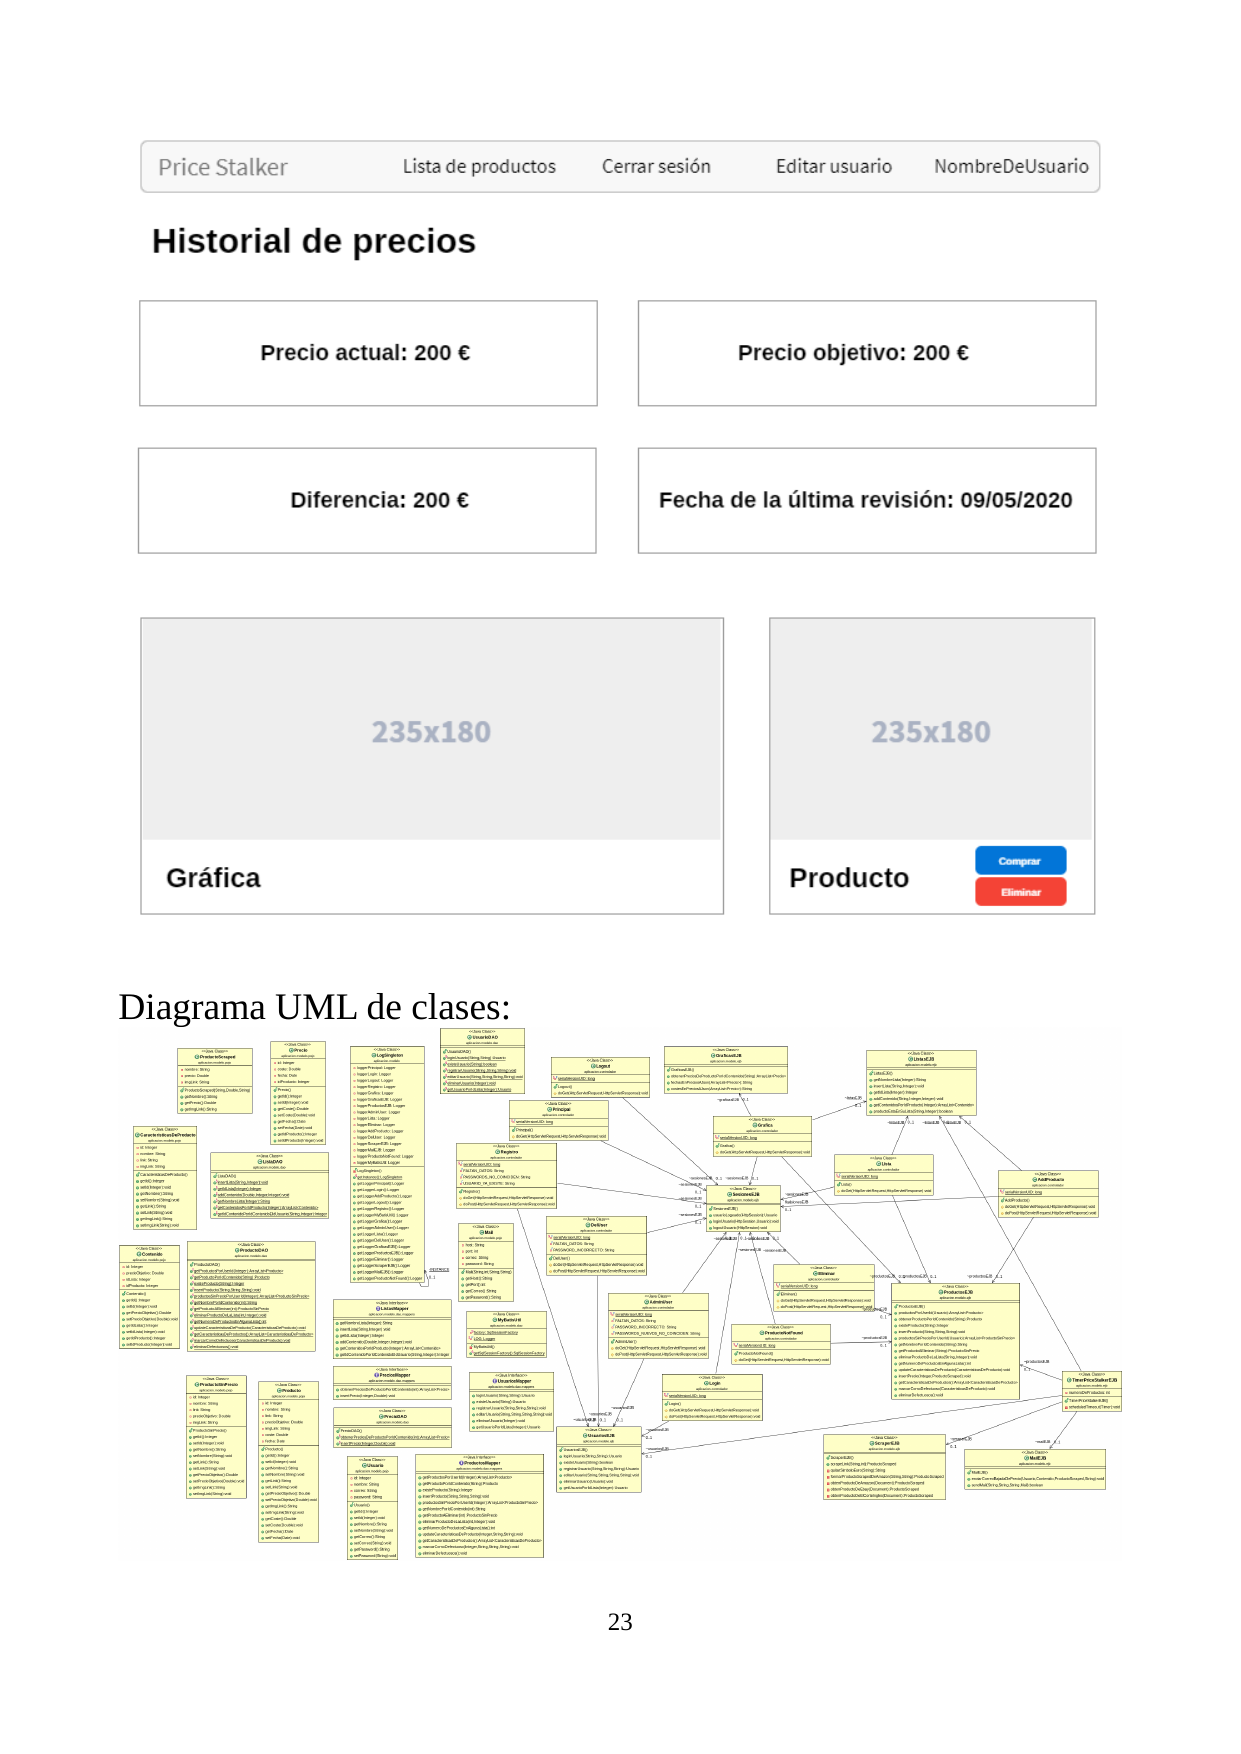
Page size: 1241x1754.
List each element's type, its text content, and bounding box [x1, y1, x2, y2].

picture [118, 1027, 1123, 1561]
text Diagrama UML de clases: [118, 984, 1122, 1027]
picture [118, 118, 1123, 941]
